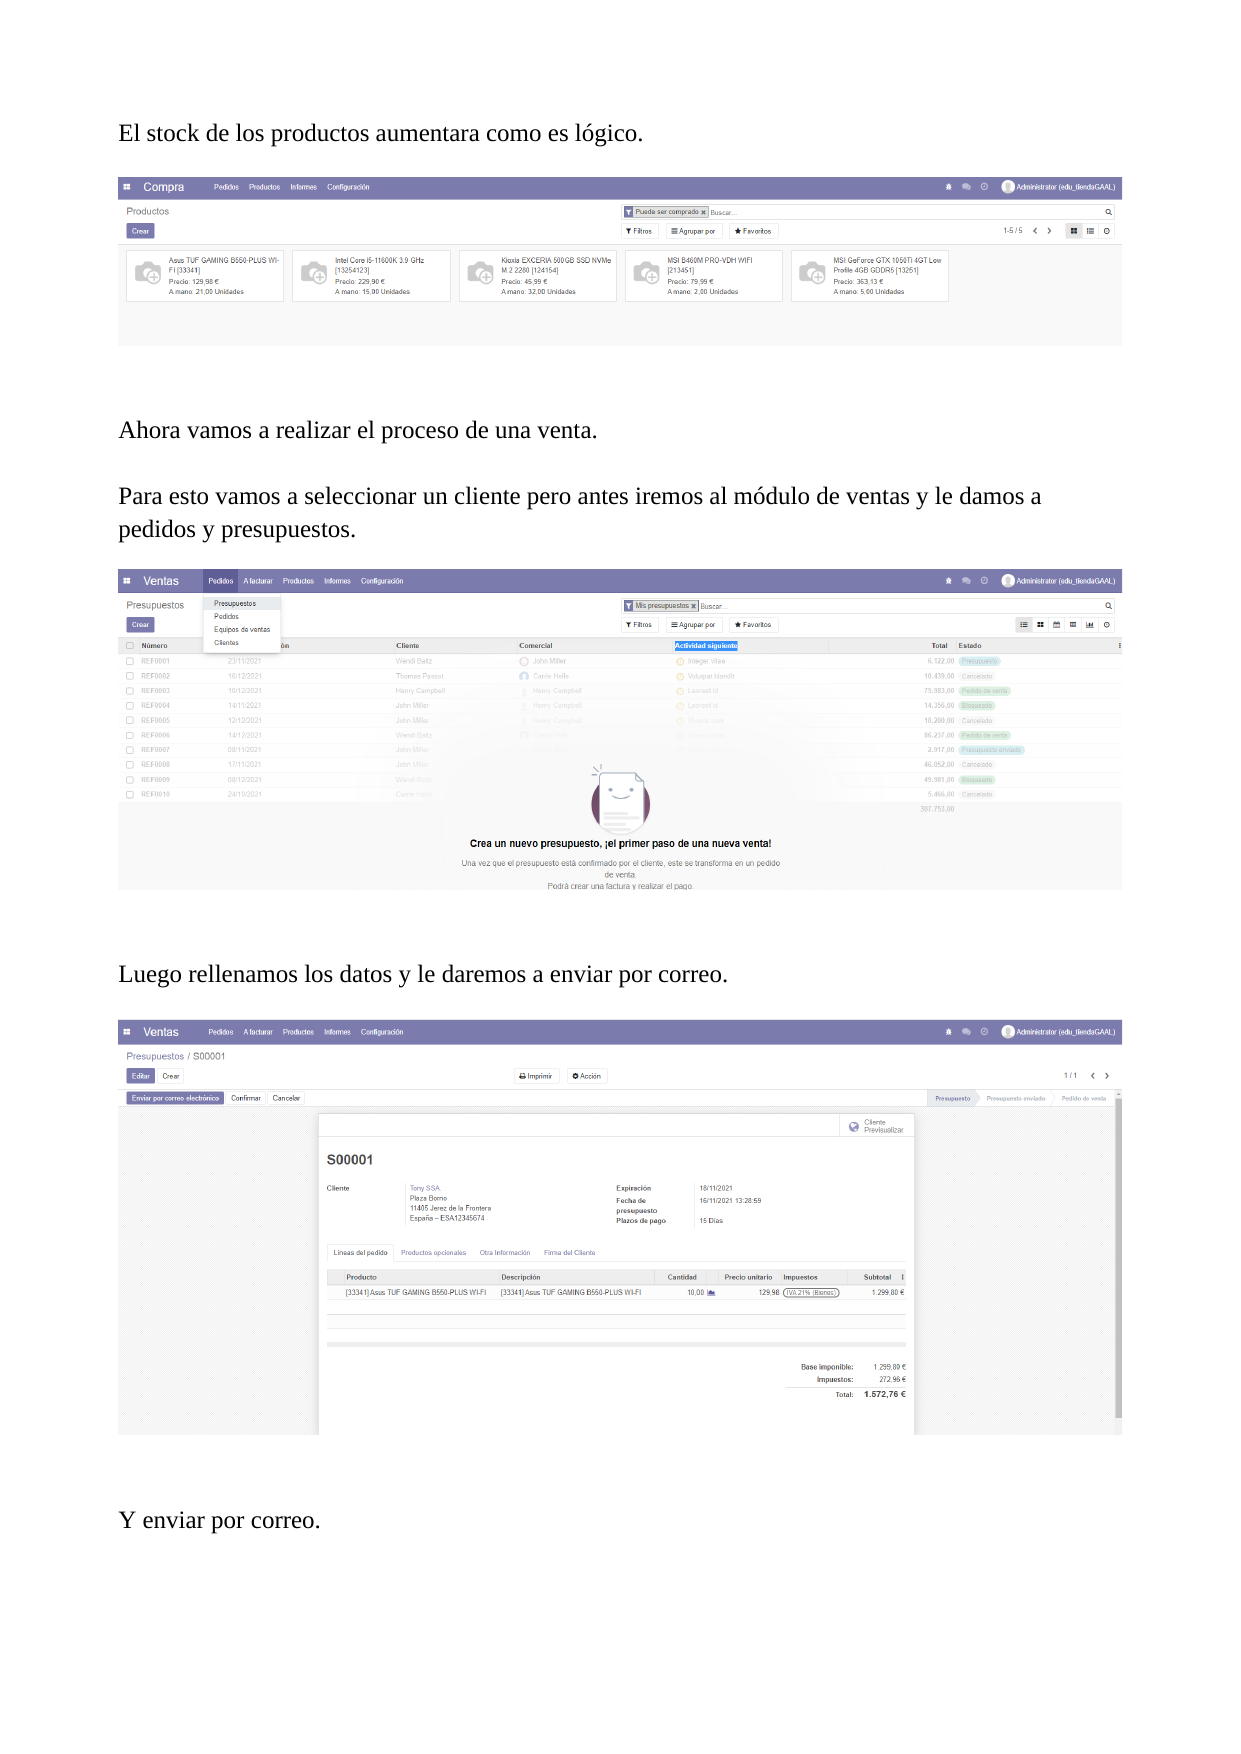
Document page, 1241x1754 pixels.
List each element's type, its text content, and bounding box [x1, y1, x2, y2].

text Para esto vamos a seleccionar un cliente pero antes iremos al módulo de ventas y le damos a pedidos y presupuestos. [118, 481, 1122, 543]
text Ahora vamos a realizar el proceso de una venta. [118, 416, 1122, 444]
picture [118, 177, 1123, 250]
text Luego rellenamos los datos y le daremos a enviar por correo. [118, 959, 1122, 988]
text Y enviar por correo. [118, 1505, 1122, 1533]
text El stock de los productos aumentara como es lógico. [118, 118, 1122, 147]
picture [118, 569, 1123, 890]
picture [118, 1017, 1123, 1435]
